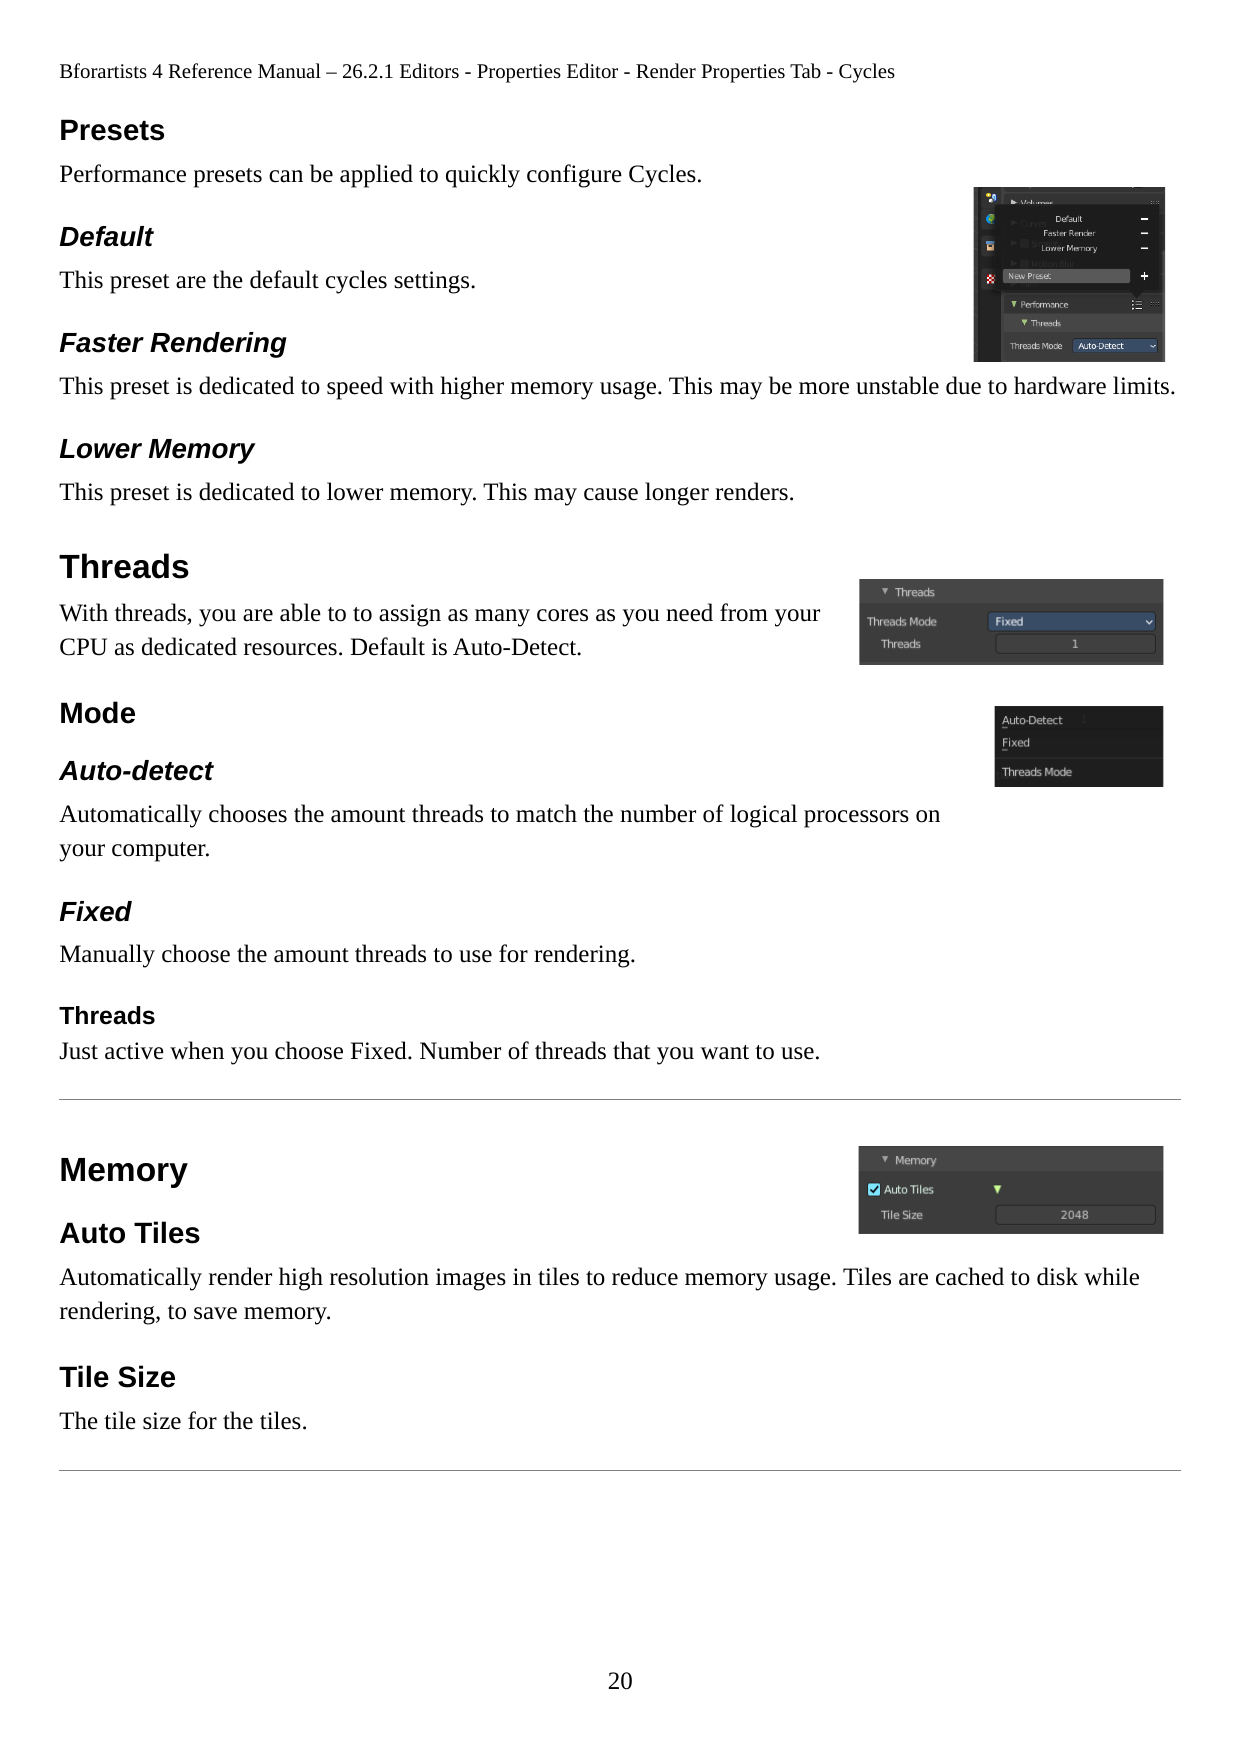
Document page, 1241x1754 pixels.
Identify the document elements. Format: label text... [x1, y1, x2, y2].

subtitle [1164, 754, 1181, 786]
subtitle [1166, 220, 1181, 252]
subtitle Threads [59, 547, 1181, 585]
subtitle Threads [59, 1001, 1181, 1029]
text Automatically chooses the amount threads to match the number of logical processors on your computer. [59, 799, 1181, 862]
picture [994, 706, 1164, 787]
text Automatically render high resolution images in tiles to reduce memory usage. Tiles are cached to disk while rendering, to save memory. [59, 1262, 1181, 1325]
subtitle Auto Tiles [59, 1216, 1181, 1249]
picture [859, 579, 1164, 665]
subtitle [1164, 1150, 1181, 1188]
picture [973, 187, 1166, 362]
subtitle Tile Size [59, 1360, 1181, 1394]
subtitle Mode [59, 696, 1181, 729]
text This preset are the default cycles settings. [59, 265, 973, 293]
subtitle Memory [59, 1150, 858, 1188]
text This preset is dedicated to lower memory. This may cause longer renders. [59, 477, 1181, 505]
picture [858, 1146, 1164, 1234]
subtitle Fixed [59, 895, 1181, 927]
text Just active when you choose Fixed. Number of threads that you want to use. [59, 1036, 1181, 1064]
subtitle Lower Memory [59, 432, 1181, 464]
text This preset is dedicated to speed with higher memory usage. This may be more unstable due to hardware limits. [59, 371, 1181, 399]
text The tile size for the tiles. [59, 1406, 1181, 1435]
subtitle Default [59, 220, 973, 252]
subtitle Faster Rendering [59, 326, 973, 358]
subtitle Presets [59, 113, 1181, 146]
subtitle [1166, 326, 1181, 358]
text Performance presets can be applied to quickly configure Cycles. [59, 159, 1181, 188]
text Manually choose the amount threads to use for rendering. [59, 939, 1181, 968]
subtitle Auto-detect [59, 754, 994, 786]
text With threads, you are able to to assign as many cores as you need from your CPU as dedicated resources. Default is Auto-Detect. [59, 598, 859, 661]
